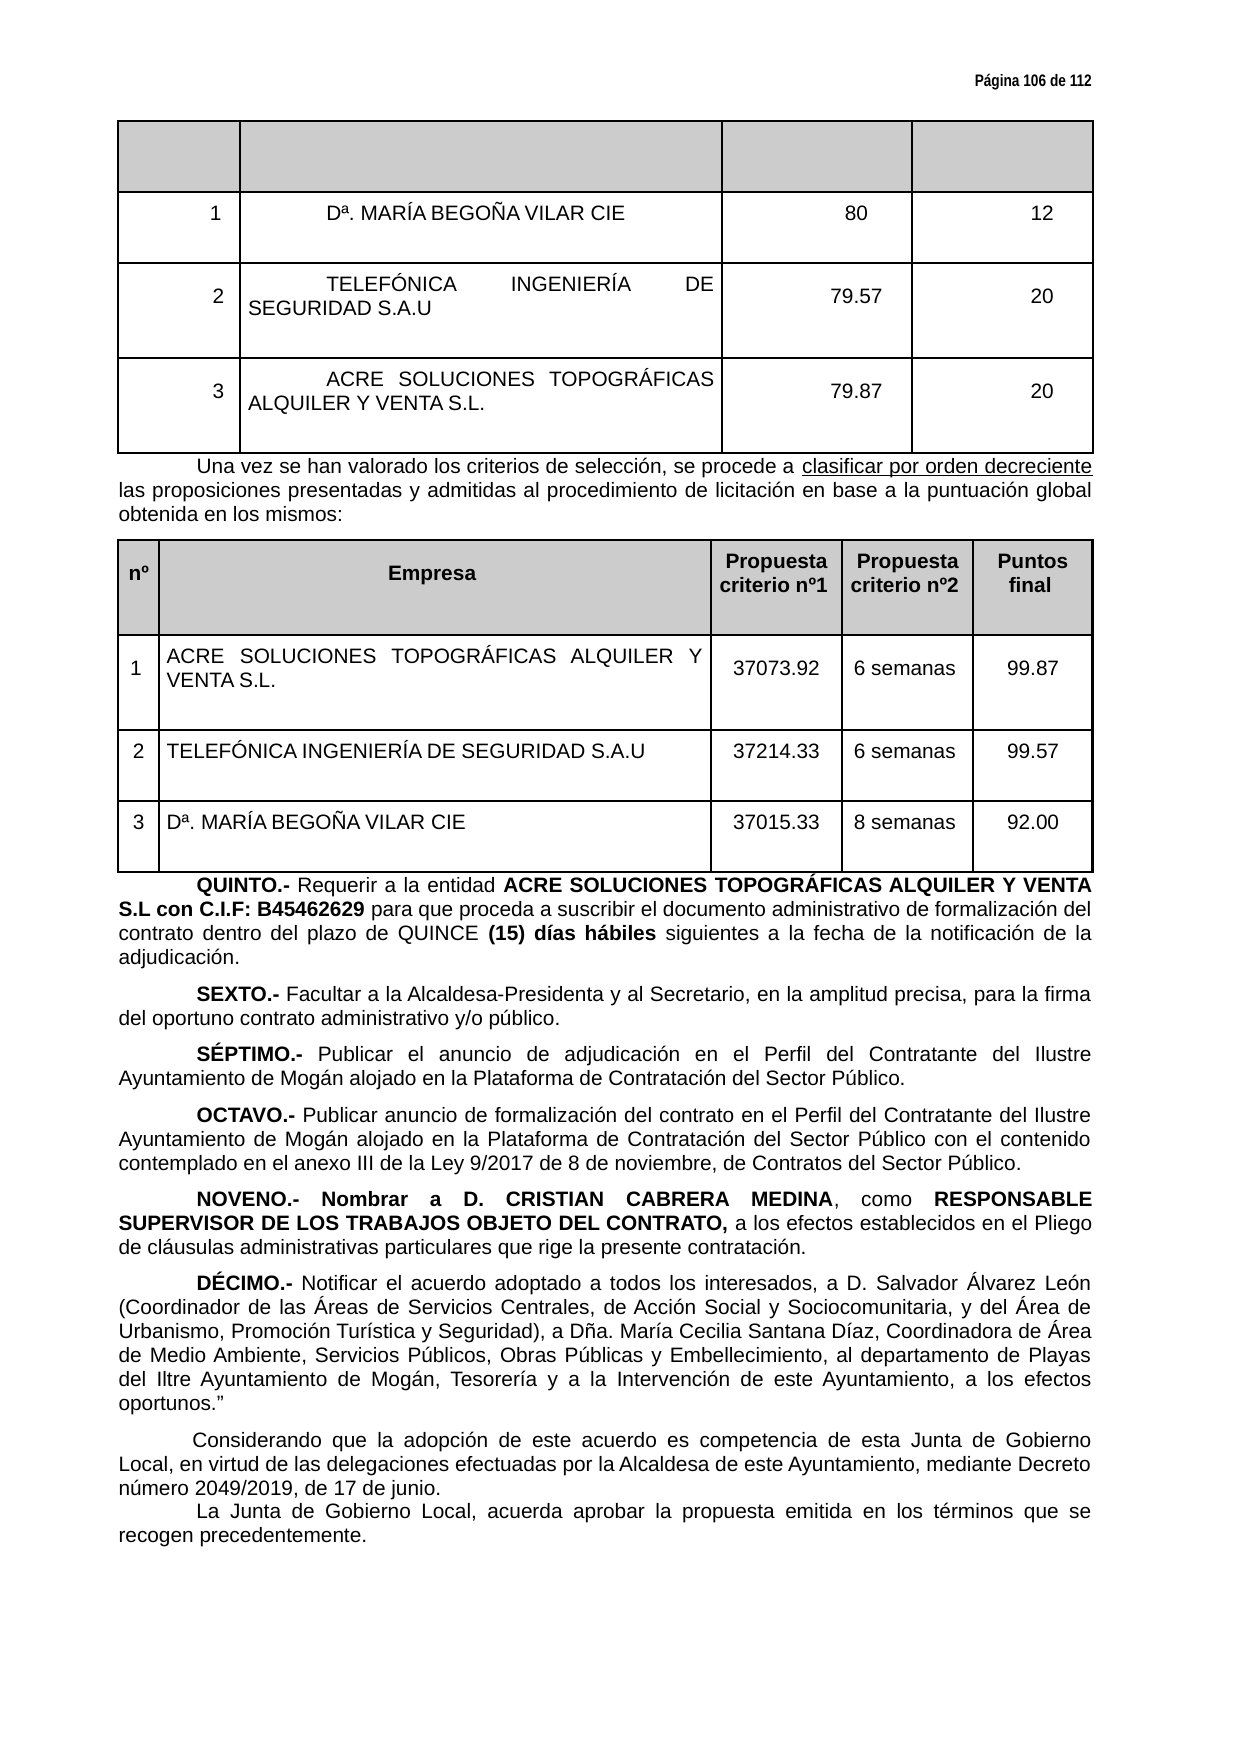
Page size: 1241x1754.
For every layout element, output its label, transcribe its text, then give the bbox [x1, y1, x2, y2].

text La Junta de Gobierno Local, acuerda aprobar la propuesta emitida en los términos que se recogen precedentemente. [118, 1499, 1092, 1547]
table_cell 6 semanas [843, 731, 972, 800]
table_cell 37073,92 [712, 636, 841, 729]
table_header [241, 122, 721, 191]
table_cell 3 [119, 359, 239, 452]
table_cell Dª. MARÍA BEGOÑA VILAR CIE [160, 802, 710, 871]
table_cell 37214,33 [712, 731, 841, 800]
table_header Puntos final [974, 541, 1091, 634]
table_cell 8 semanas [843, 802, 972, 871]
table_cell 99,57 [974, 731, 1091, 800]
table_cell Dª. MARÍA BEGOÑA VILAR CIE [241, 193, 721, 262]
text QUINTO.- Requerir a la entidad ACRE SOLUCIONES TOPOGRÁFICAS ALQUILER Y VENTA S.L con C.I.F: B45462629 para que proceda a suscribir el documento administrativo de formalización del contrato dentro del plazo de QUINCE (15) días hábiles siguientes a la fecha de la notificación de la adjudicación. [118, 873, 1092, 969]
table_cell 20 [913, 359, 1092, 452]
table_header Propuesta criterio nº2 [843, 541, 972, 634]
table_header Empresa [160, 541, 710, 634]
table_cell 3 [119, 802, 158, 871]
table_cell 1 [119, 193, 239, 262]
text SEXTO.- Facultar a la Alcaldesa-Presidenta y al Secretario, en la amplitud precisa, para la firma del oportuno contrato administrativo y/o público. [118, 982, 1092, 1029]
table_cell 80 [723, 193, 911, 262]
table_header [119, 122, 239, 191]
table_cell 99,87 [974, 636, 1091, 729]
table_header nº [119, 541, 158, 634]
table_cell 1 [119, 636, 158, 729]
table_cell 2 [119, 731, 158, 800]
text Una vez se han valorado los criterios de selección, se procede a clasificar por orden decreciente las proposiciones presentadas y admitidas al procedimiento de licitación en base a la puntuación global obtenida en los mismos: [118, 454, 1092, 526]
table_header [913, 122, 1092, 191]
text NOVENO.- Nombrar a D. CRISTIAN CABRERA MEDINA, como RESPONSABLE SUPERVISOR DE LOS TRABAJOS OBJETO DEL CONTRATO, a los efectos establecidos en el Pliego de cláusulas administrativas particulares que rige la presente contratación. [118, 1187, 1092, 1259]
text SÉPTIMO.- Publicar el anuncio de adjudicación en el Perfil del Contratante del Ilustre Ayuntamiento de Mogán alojado en la Plataforma de Contratación del Sector Público. [118, 1042, 1092, 1090]
table_cell TELEFÓNICA INGENIERÍA DE SEGURIDAD S.A.U [160, 731, 710, 800]
table_cell ACRE SOLUCIONES TOPOGRÁFICAS ALQUILER Y VENTA S.L. [241, 359, 721, 452]
table_cell 92,00 [974, 802, 1091, 871]
table_header [723, 122, 911, 191]
table_cell TELEFÓNICA INGENIERÍA DE SEGURIDAD S.A.U [241, 264, 721, 357]
table_header Propuesta criterio nº1 [712, 541, 841, 634]
table_cell 6 semanas [843, 636, 972, 729]
table_cell 79,87 [723, 359, 911, 452]
table_cell 12 [913, 193, 1092, 262]
text Considerando que la adopción de este acuerdo es competencia de esta Junta de Gobierno Local, en virtud de las delegaciones efectuadas por la Alcaldesa de este Ayuntamiento, mediante Decreto número 2049/2019, de 17 de junio. [118, 1427, 1092, 1499]
table_cell 37015,33 [712, 802, 841, 871]
table_cell 79,57 [723, 264, 911, 357]
table_cell 2 [119, 264, 239, 357]
table_cell 20 [913, 264, 1092, 357]
text OCTAVO.- Publicar anuncio de formalización del contrato en el Perfil del Contratante del Ilustre Ayuntamiento de Mogán alojado en la Plataforma de Contratación del Sector Público con el contenido contemplado en el anexo III de la Ley 9/2017 de 8 de noviembre, de Contratos del Sector Público. [118, 1102, 1092, 1174]
text DÉCIMO.- Notificar el acuerdo adoptado a todos los interesados, a D. Salvador Álvarez León (Coordinador de las Áreas de Servicios Centrales, de Acción Social y Sociocomunitaria, y del Área de Urbanismo, Promoción Turística y Seguridad), a Dña. María Cecilia Santana Díaz, Coordinadora de Área de Medio Ambiente, Servicios Públicos, Obras Públicas y Embellecimiento, al departamento de Playas del Iltre Ayuntamiento de Mogán, Tesorería y a la Intervención de este Ayuntamiento, a los efectos oportunos.” [118, 1271, 1092, 1415]
table_cell ACRE SOLUCIONES TOPOGRÁFICAS ALQUILER Y VENTA S.L. [160, 636, 710, 729]
